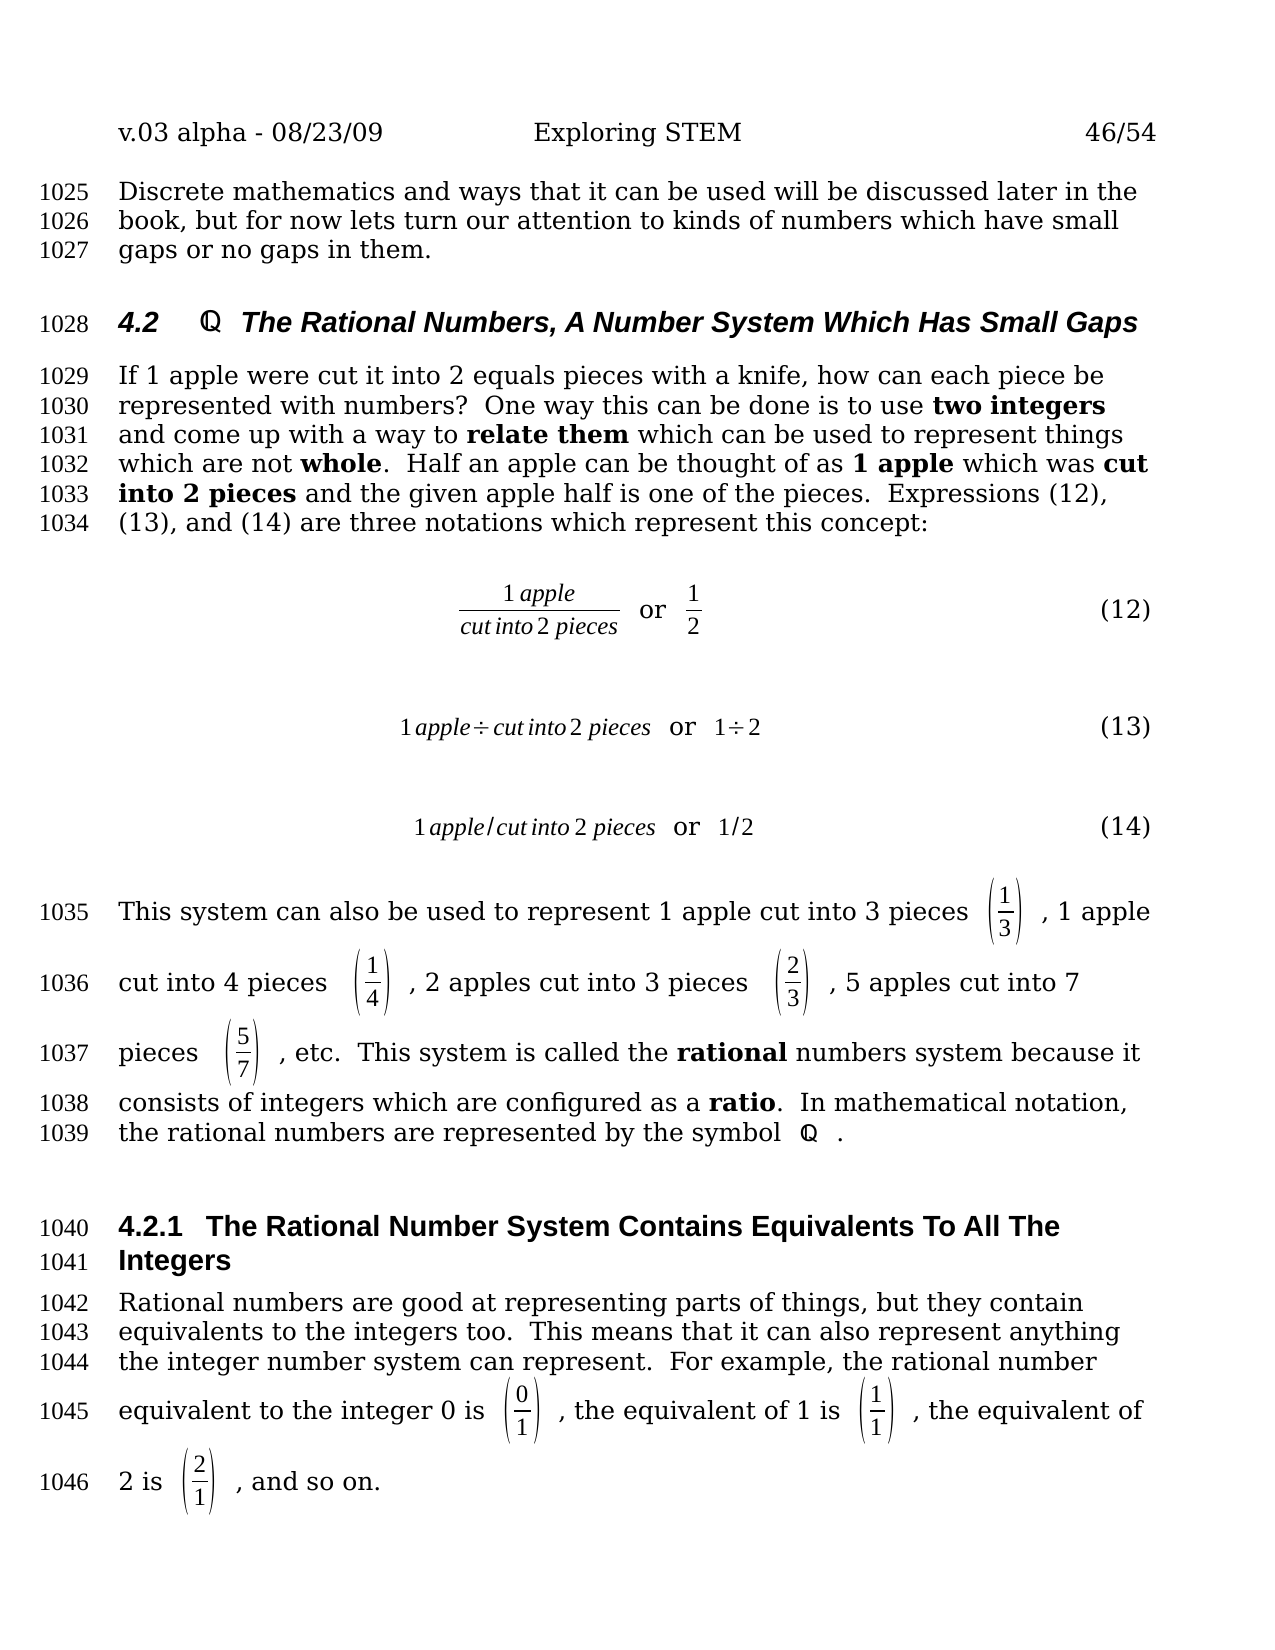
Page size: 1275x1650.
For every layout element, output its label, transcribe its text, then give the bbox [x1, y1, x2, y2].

text Rational numbers are good at representing parts of things, but they contain equivalents to the integers too. This means that it can also represent anything the integer number system can represent. For example, the rational number equivalent to the integer 0 is, the equivalent of 1 is, the equivalent of 2 is, and so on. [118, 1288, 1157, 1517]
table_header or [118, 706, 1041, 748]
table_header or [118, 573, 1041, 648]
text This system can also be used to represent 1 apple cut into 3 pieces, 1 apple cut into 4 pieces , 2 apples cut into 3 pieces , 5 apples cut into 7 pieces , etc. This system is called the rational numbers system because it consists of integers which are configured as a ratio. In mathematical notation, the rational numbers are represented by the symbol. [118, 877, 1157, 1147]
subtitle The Rational Numbers, A Number System Which Has Small Gaps [118, 303, 1157, 341]
table_header or [118, 806, 1041, 848]
subtitle The Rational Number System Contains Equivalents To All The Integers [118, 1209, 1157, 1276]
table_header (12) [1041, 573, 1157, 648]
text If 1 apple were cut it into 2 equals pieces with a knife, how can each piece be represented with numbers? One way this can be done is to use two integers and come up with a way to relate them which can be used to represent things which are not whole. Half an apple can be thought of as 1 apple which was cut into 2 pieces and the given apple half is one of the pieces. Expressions (12), (13), and (14) are three notations which represent this concept: [118, 361, 1157, 537]
table_header (14) [1041, 806, 1157, 848]
table_header (13) [1041, 706, 1157, 748]
text Discrete mathematics and ways that it can be used will be discussed later in the book, but for now lets turn our attention to kinds of numbers which have small gaps or no gaps in them. [118, 177, 1157, 264]
